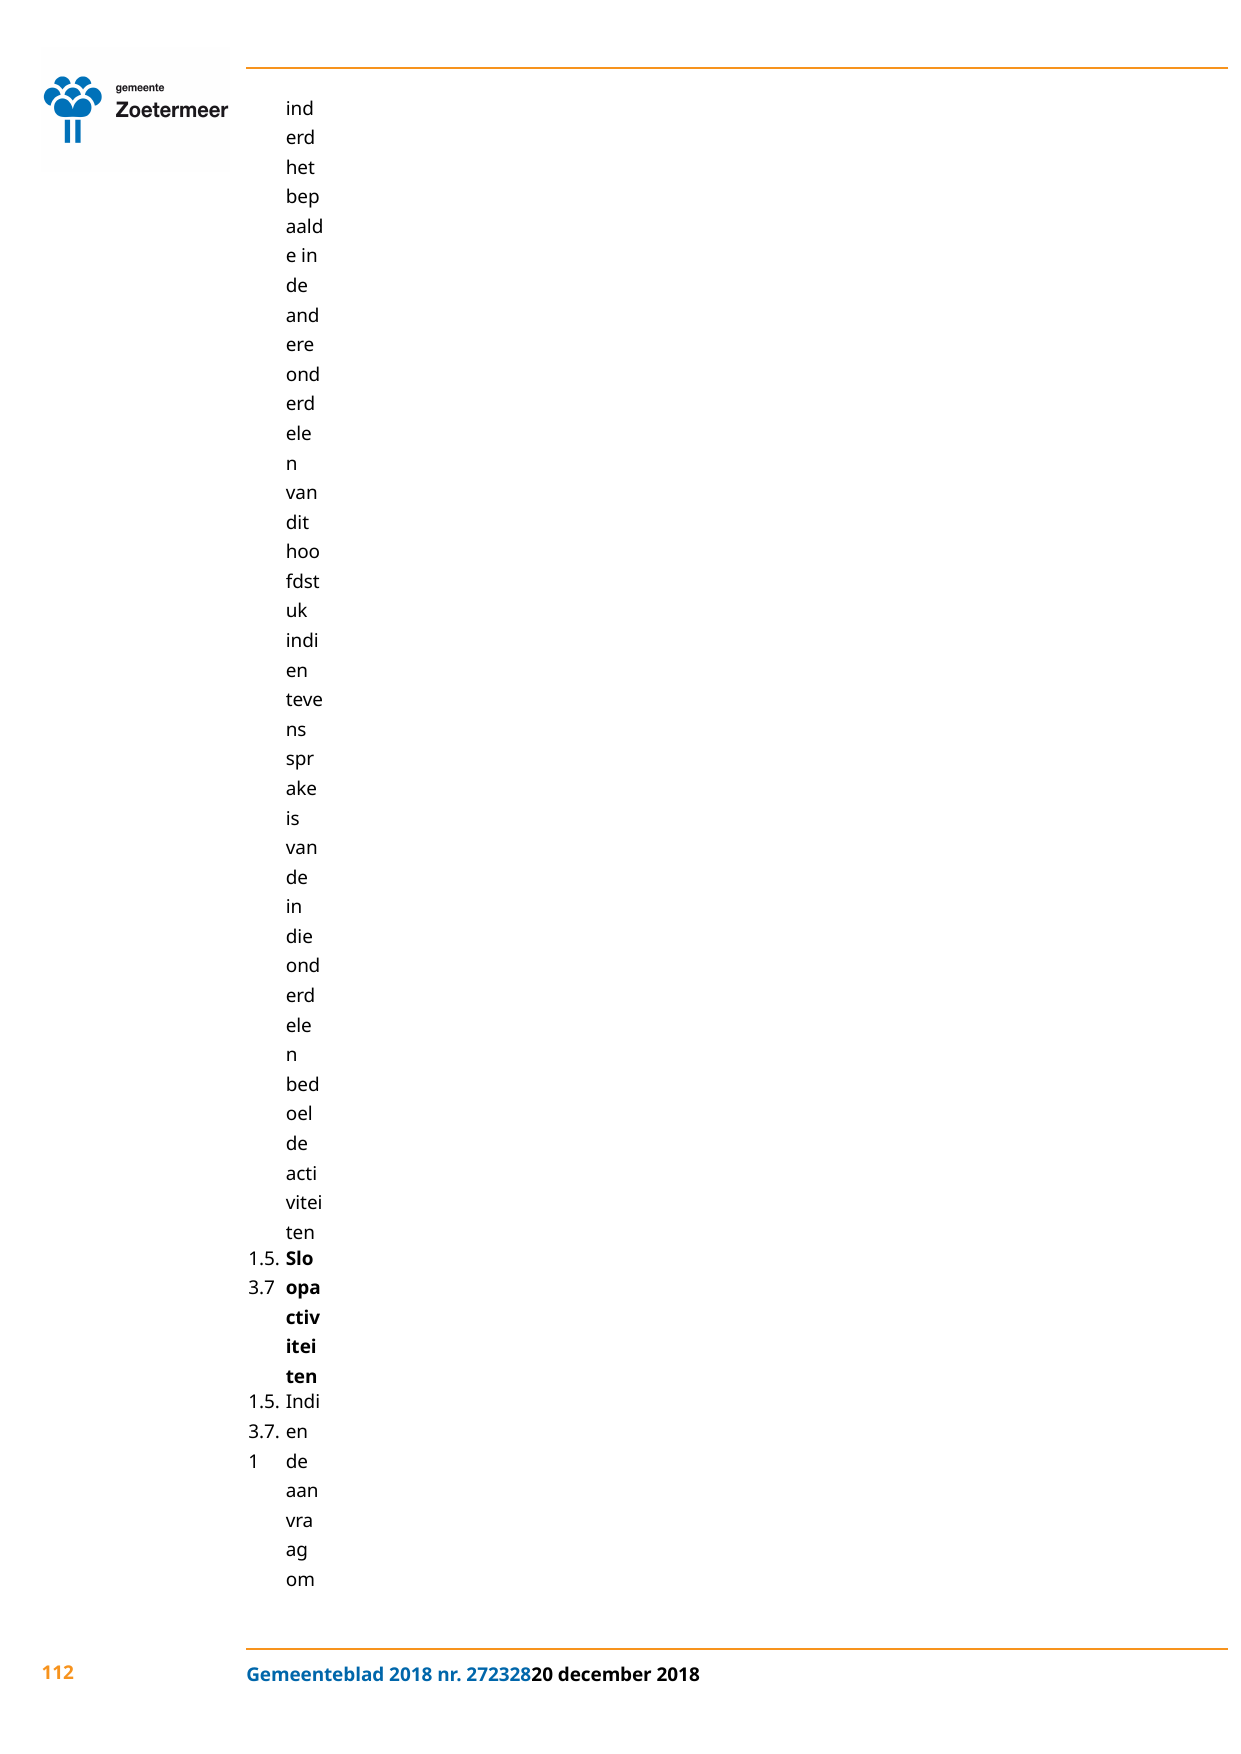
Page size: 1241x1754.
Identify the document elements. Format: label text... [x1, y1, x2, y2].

table_cell [323, 95, 361, 1245]
table_cell [361, 95, 398, 1245]
table_cell inderd het bepaalde in de andere onderdelen van dit hoofdstuk indien tevens sprake is van de in die onderdelen bedoelde activiteiten [286, 95, 323, 1245]
table_cell [323, 1389, 361, 1592]
table_cell Indien de aanvraag om [286, 1389, 323, 1592]
table_cell 1.5.3.7 [248, 1245, 286, 1389]
table_cell [361, 1389, 398, 1592]
table_cell [361, 1245, 398, 1389]
table_cell Sloopactiviteiten [286, 1245, 323, 1389]
picture [41, 47, 231, 172]
table_cell [248, 95, 286, 1245]
table_cell [323, 1245, 361, 1389]
table_cell 1.5.3.7.1 [248, 1389, 286, 1592]
